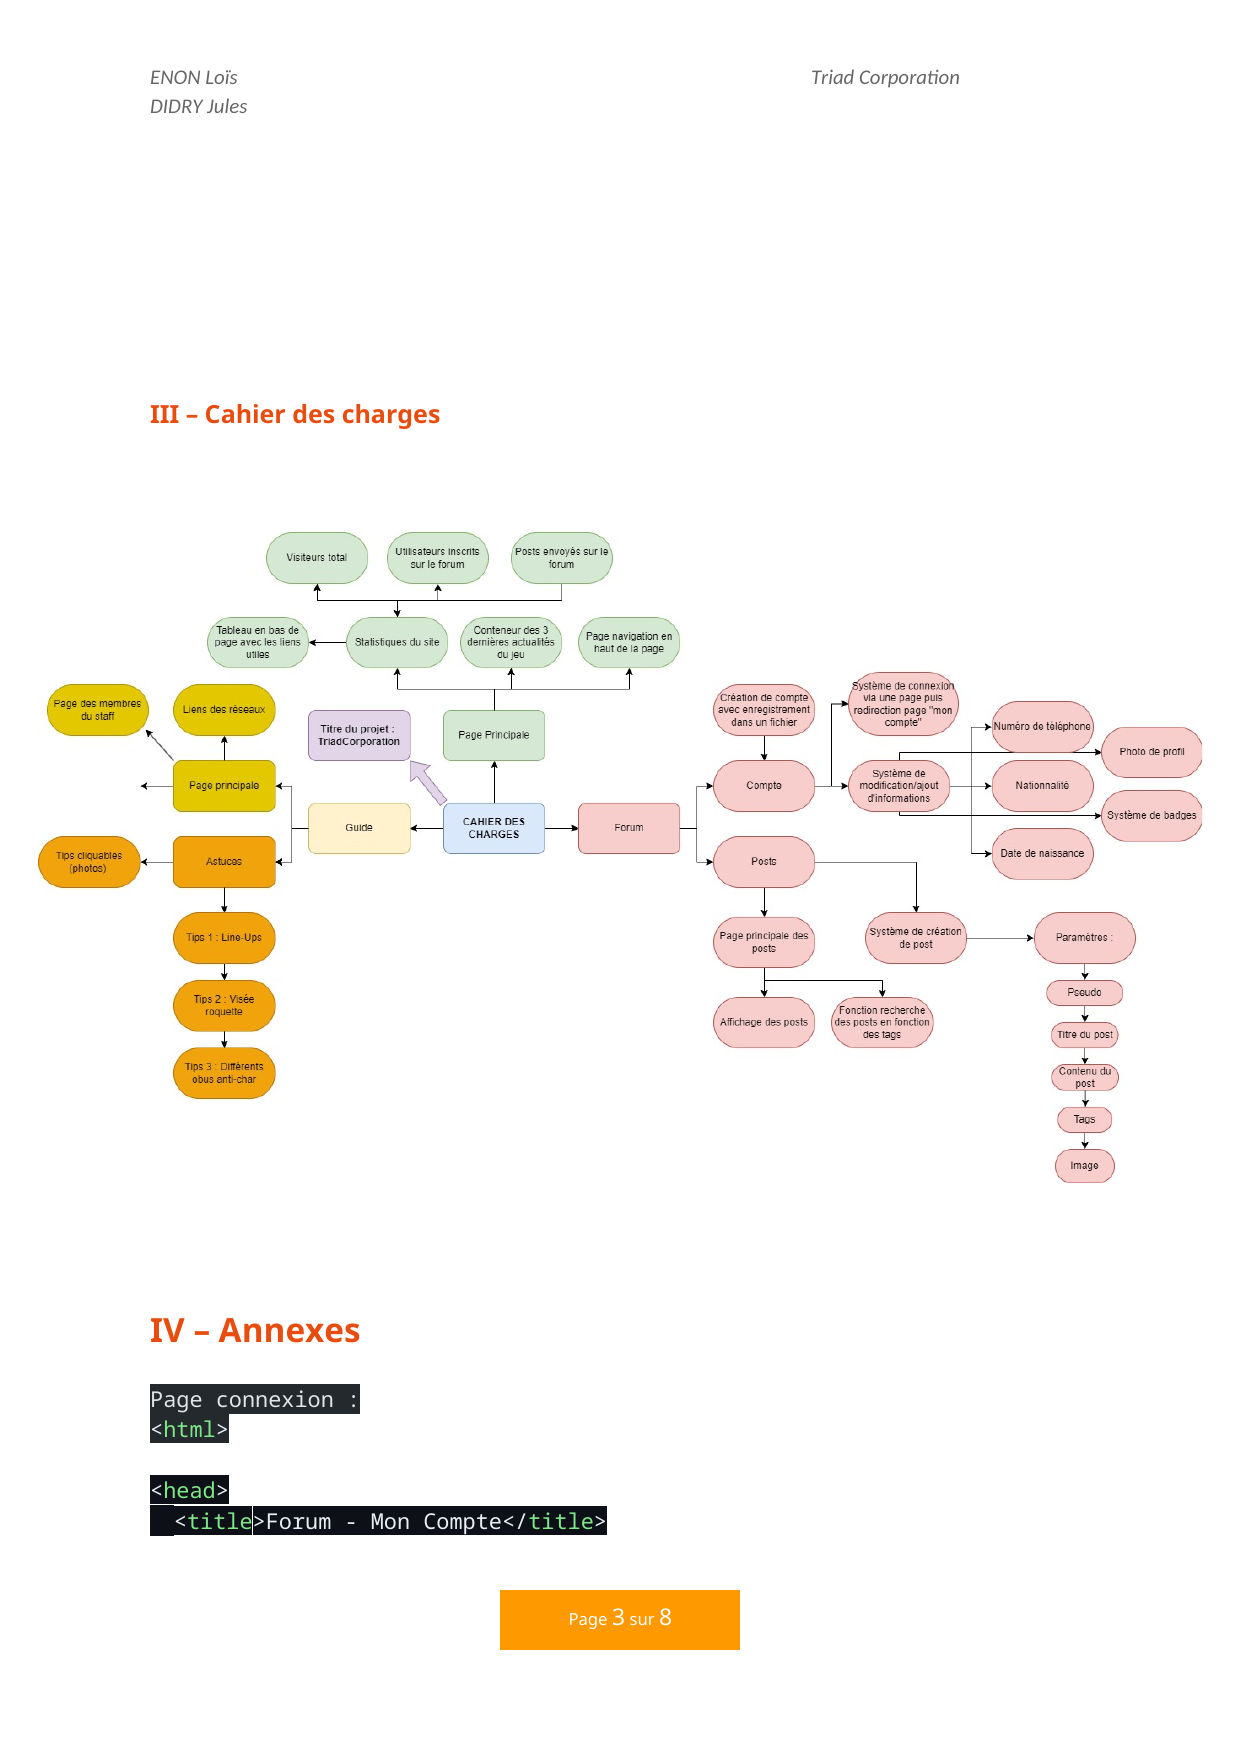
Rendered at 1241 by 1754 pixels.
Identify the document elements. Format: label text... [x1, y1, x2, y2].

text Page connexion : [150, 1384, 1090, 1414]
text <title>Forum - Mon Compte</title> [150, 1504, 1090, 1536]
text <head> [150, 1475, 1090, 1504]
subtitle III – Cahier des charges [150, 396, 1090, 430]
subtitle IV – Annexes [150, 1307, 1090, 1353]
text <html> [150, 1414, 1090, 1443]
picture [38, 532, 1203, 1183]
